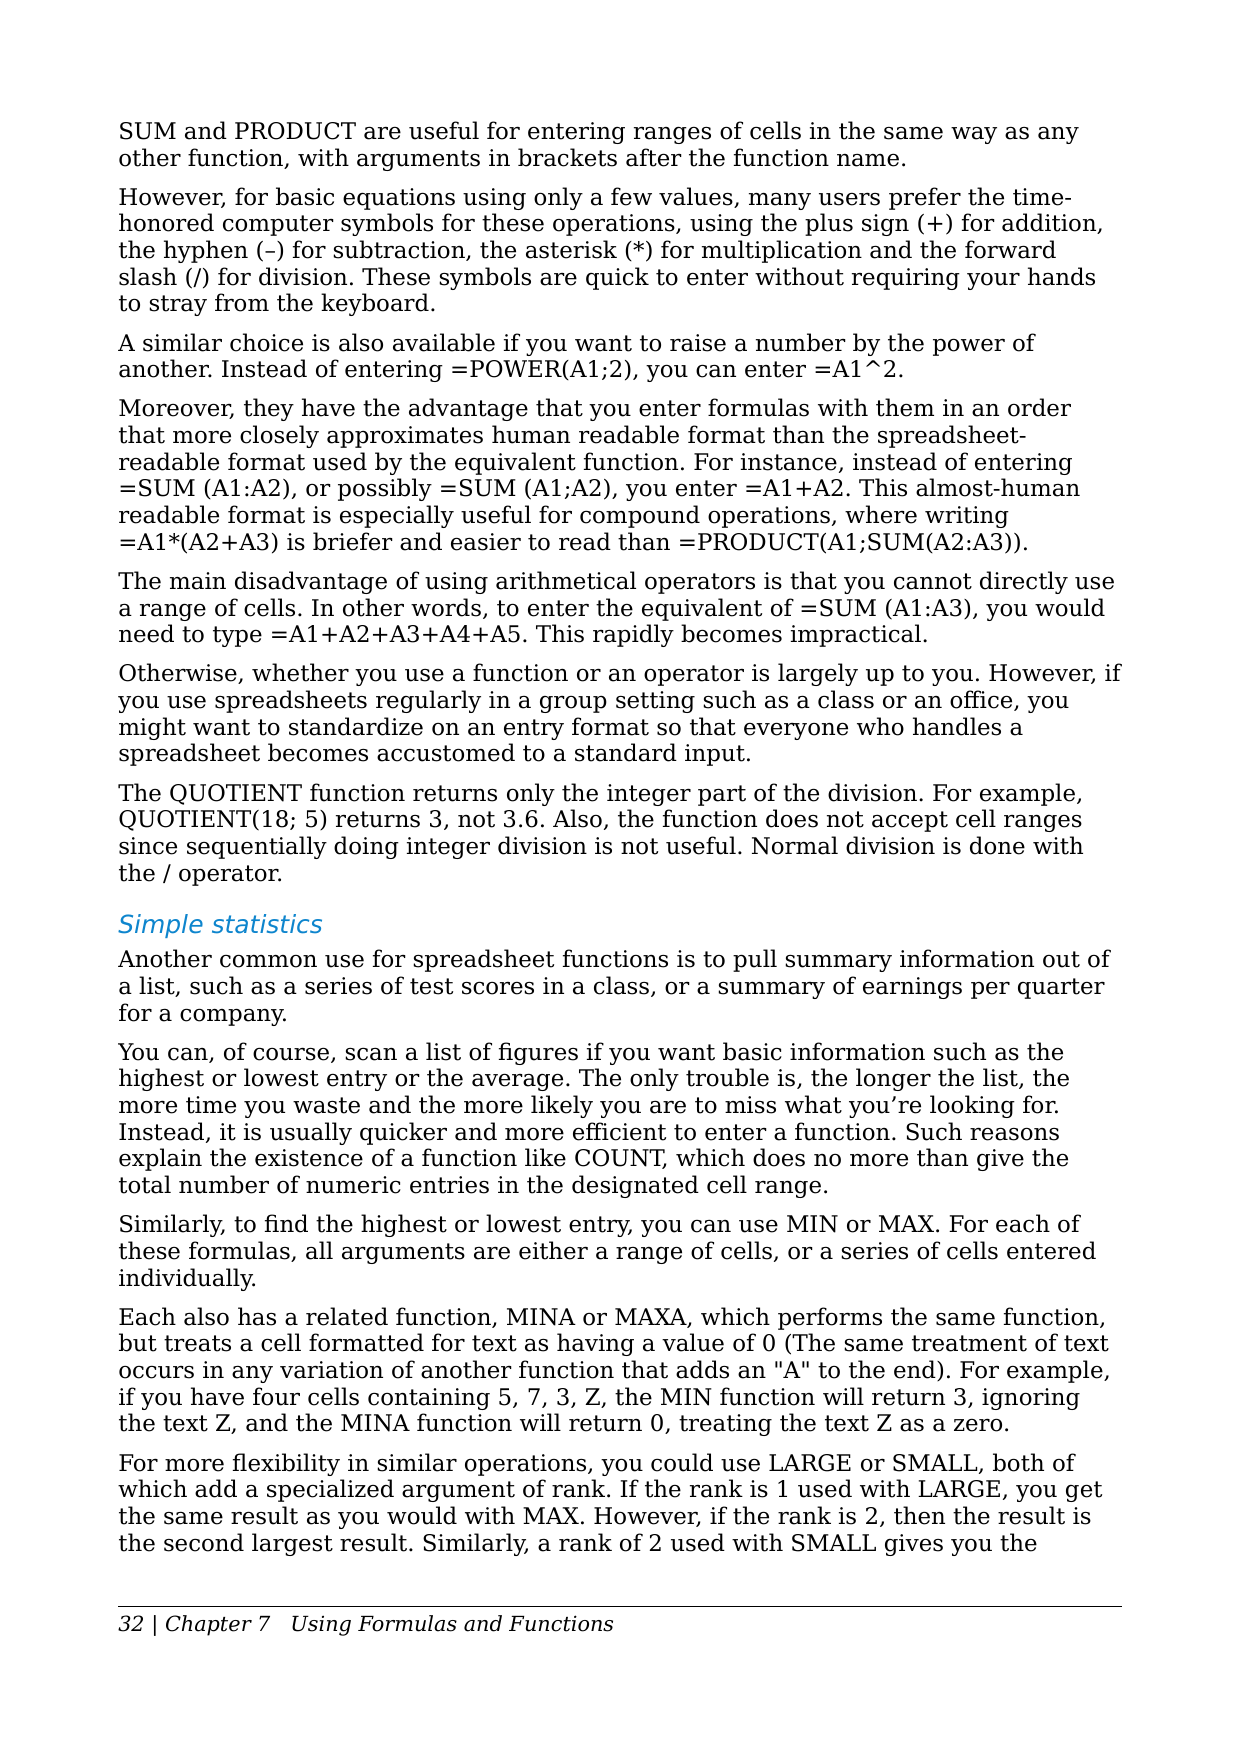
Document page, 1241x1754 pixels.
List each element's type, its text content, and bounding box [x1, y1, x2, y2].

text Moreover, they have the advantage that you enter formulas with them in an order that more closely approximates human readable format than the spreadsheet-readable format used by the equivalent function. For instance, instead of entering =SUM (A1:A2), or possibly =SUM (A1;A2), you enter =A1+A2. This almost-human readable format is especially useful for compound operations, where writing =A1*(A2+A3) is briefer and easier to read than =PRODUCT(A1;SUM(A2:A3)). [118, 396, 1122, 556]
text Another common use for spreadsheet functions is to pull summary information out of a list, such as a series of test scores in a class, or a summary of earnings per quarter for a company. [118, 946, 1122, 1026]
text For more flexibility in similar operations, you could use LARGE or SMALL, both of which add a specialized argument of rank. If the rank is 1 used with LARGE, you get the same result as you would with MAX. However, if the rank is 2, then the result is the second largest result. Similarly, a rank of 2 used with SMALL gives you the [118, 1450, 1122, 1556]
text Each also has a related function, MINA or MAXA, which performs the same function, but treats a cell formatted for text as having a value of 0 (The same treatment of text occurs in any variation of another function that adds an "A" to the end). For example, if you have four cells containing 5, 7, 3, Z, the MIN function will return 3, ignoring the text Z, and the MINA function will return 0, treating the text Z as a zero. [118, 1304, 1122, 1437]
text SUM and PRODUCT are useful for entering ranges of cells in the same way as any other function, with arguments in brackets after the function name. [118, 118, 1122, 171]
text Similarly, to find the highest or lowest entry, you can use MIN or MAX. For each of these formulas, all arguments are either a range of cells, or a series of cells entered individually. [118, 1211, 1122, 1291]
text A similar choice is also available if you want to raise a number by the power of another. Instead of entering =POWER(A1;2), you can enter =A1^2. [118, 330, 1122, 383]
text Otherwise, whether you use a function or an operator is largely up to you. However, if you use spreadsheets regularly in a group setting such as a class or an office, you might want to standardize on an entry format so that everyone who handles a spreadsheet becomes accustomed to a standard input. [118, 661, 1122, 767]
subtitle Simple statistics [118, 911, 1122, 940]
text You can, of course, scan a list of figures if you want basic information such as the highest or lowest entry or the average. The only trouble is, the longer the list, the more time you waste and the more likely you are to miss what you’re looking for. Instead, it is usually quicker and more efficient to enter a function. Such reasons explain the existence of a function like COUNT, which does no more than give the total number of numeric entries in the designated cell range. [118, 1039, 1122, 1199]
text However, for basic equations using only a few values, many users prefer the time-honored computer symbols for these operations, using the plus sign (+) for addition, the hyphen (–) for subtraction, the asterisk (*) for multiplication and the forward slash (/) for division. These symbols are quick to enter without requiring your hands to stray from the keyboard. [118, 184, 1122, 317]
text The main disadvantage of using arithmetical operators is that you cannot directly use a range of cells. In other words, to enter the equivalent of =SUM (A1:A3), you would need to type =A1+A2+A3+A4+A5. This rapidly becomes impractical. [118, 568, 1122, 648]
text The QUOTIENT function returns only the integer part of the division. For example, QUOTIENT(18; 5) returns 3, not 3.6. Also, the function does not accept cell ranges since sequentially doing integer division is not useful. Normal division is done with the / operator. [118, 780, 1122, 886]
